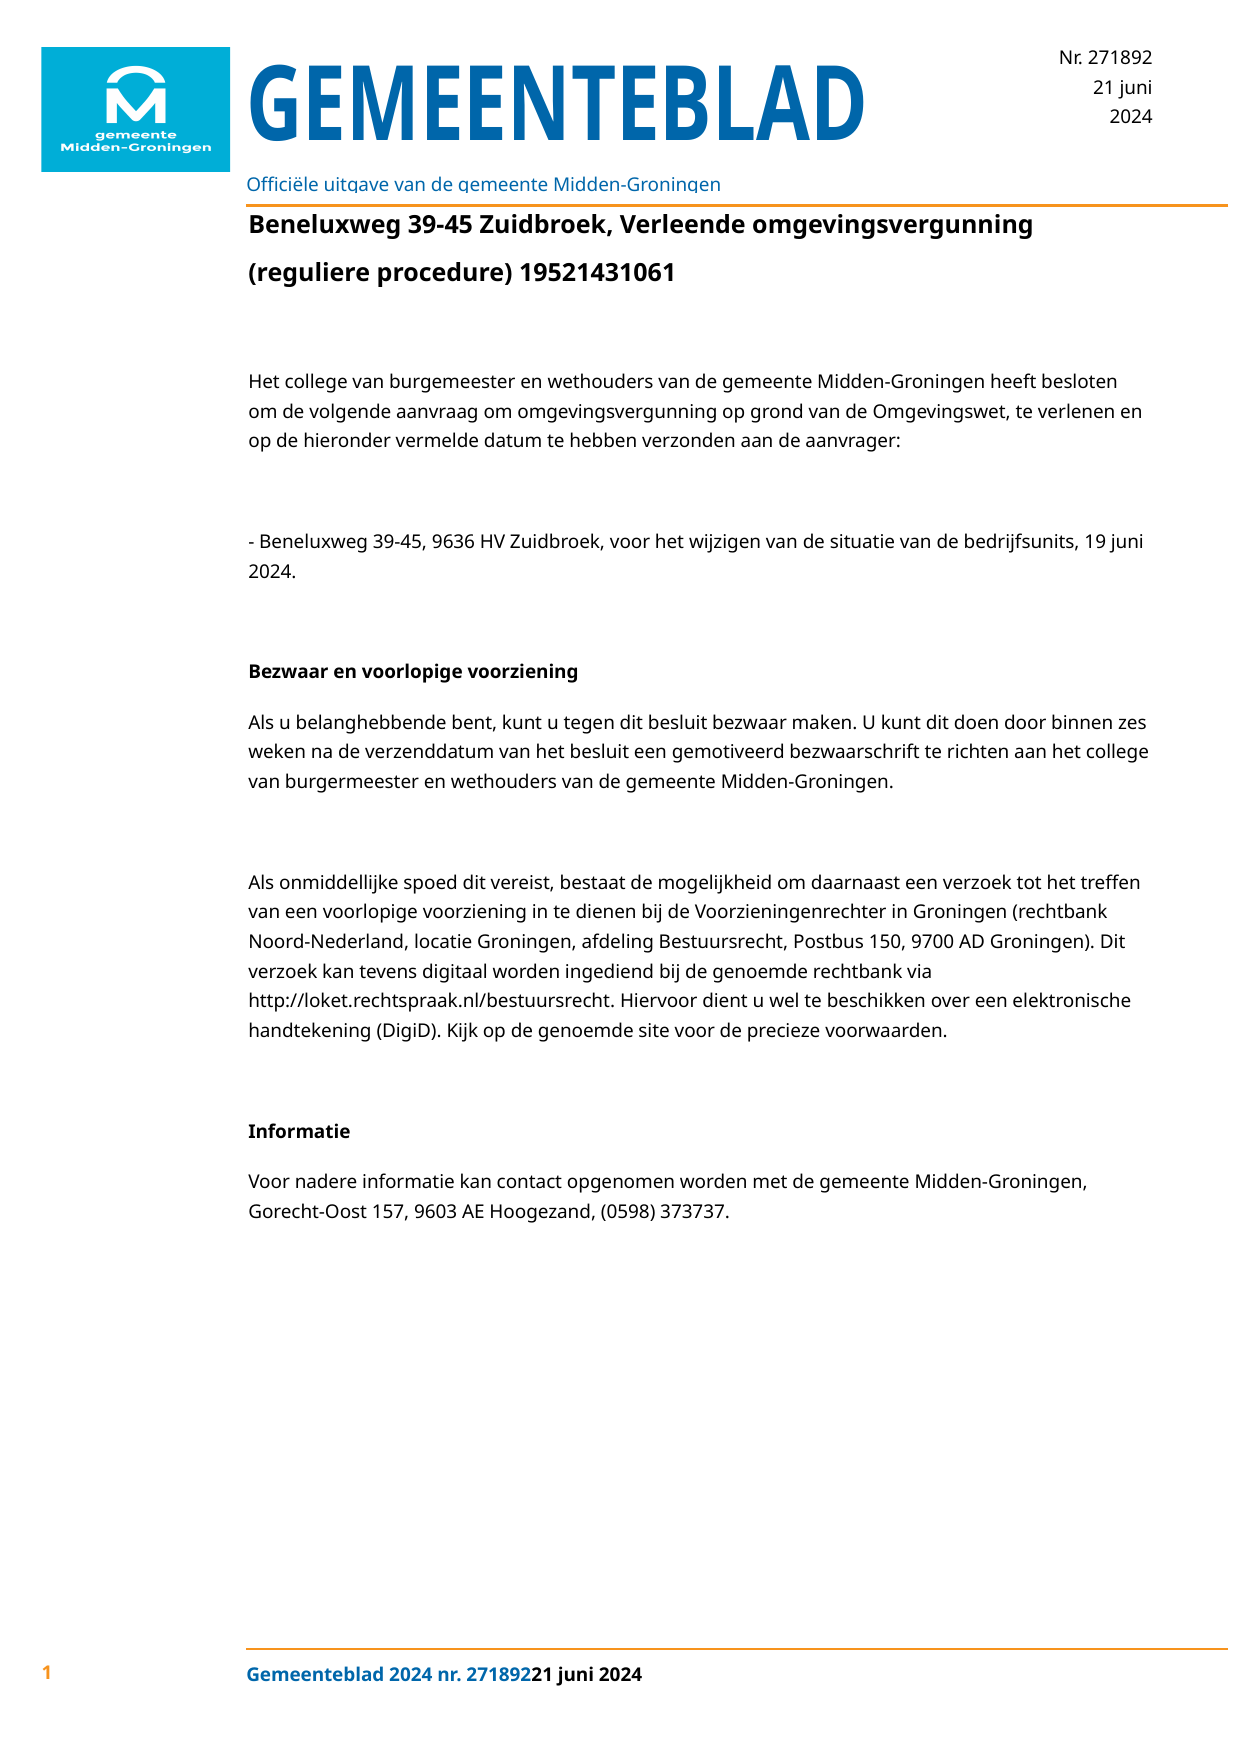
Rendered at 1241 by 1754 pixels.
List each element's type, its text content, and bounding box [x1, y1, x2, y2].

picture [107, 89, 165, 122]
text Informatie [248, 1118, 1152, 1144]
text Als u belanghebbende bent, kunt u tegen dit besluit bezwaar maken. U kunt dit doen door binnen zes weken na de verzenddatum van het besluit een gemotiveerd bezwaarschrift te richten aan het college van burgermeester en wethouders van de gemeente Midden-Groningen. [248, 709, 1152, 794]
text Voor nadere informatie kan contact opgenomen worden met de gemeente Midden-Groningen, Gorecht-Oost 157, 9603 AE Hoogezand, (0598) 373737. [248, 1168, 1152, 1224]
picture [108, 66, 164, 82]
picture [184, 146, 190, 153]
text Het college van burgemeester en wethouders van de gemeente Midden-Groningen heeft besloten om de volgende aanvraag om omgevingsvergunning op grond van de Omgevingswet, te verlenen en op de hieronder vermelde datum te hebben verzonden aan de aanvrager: [248, 368, 1152, 453]
text Bezwaar en voorlopige voorziening [248, 659, 1152, 684]
text - Beneluxweg 39-45, 9636 HV Zuidbroek, voor het wijzigen van de situatie van de bedrijfsunits, 19 juni 2024. [248, 528, 1152, 584]
text Beneluxweg 39-45 Zuidbroek, Verleende omgevingsvergunning (reguliere procedure) 19521431061 [248, 207, 1152, 288]
text Als onmiddellijke spoed dit vereist, bestaat de mogelijkheid om daarnaast een verzoek tot het treffen van een voorlopige voorziening in te dienen bij de Voorzieningenrechter in Groningen (rechtbank Noord-Nederland, locatie Groningen, afdeling Bestuursrecht, Postbus 150, 9700 AD Groningen). Dit verzoek kan tevens digitaal worden ingediend bij de genoemde rechtbank via http://loket.rechtspraak.nl/bestuursrecht. Hiervoor dient u wel te beschikken over een elektronische handtekening (DigiD). Kijk op de genoemde site voor de precieze voorwaarden. [248, 869, 1152, 1043]
